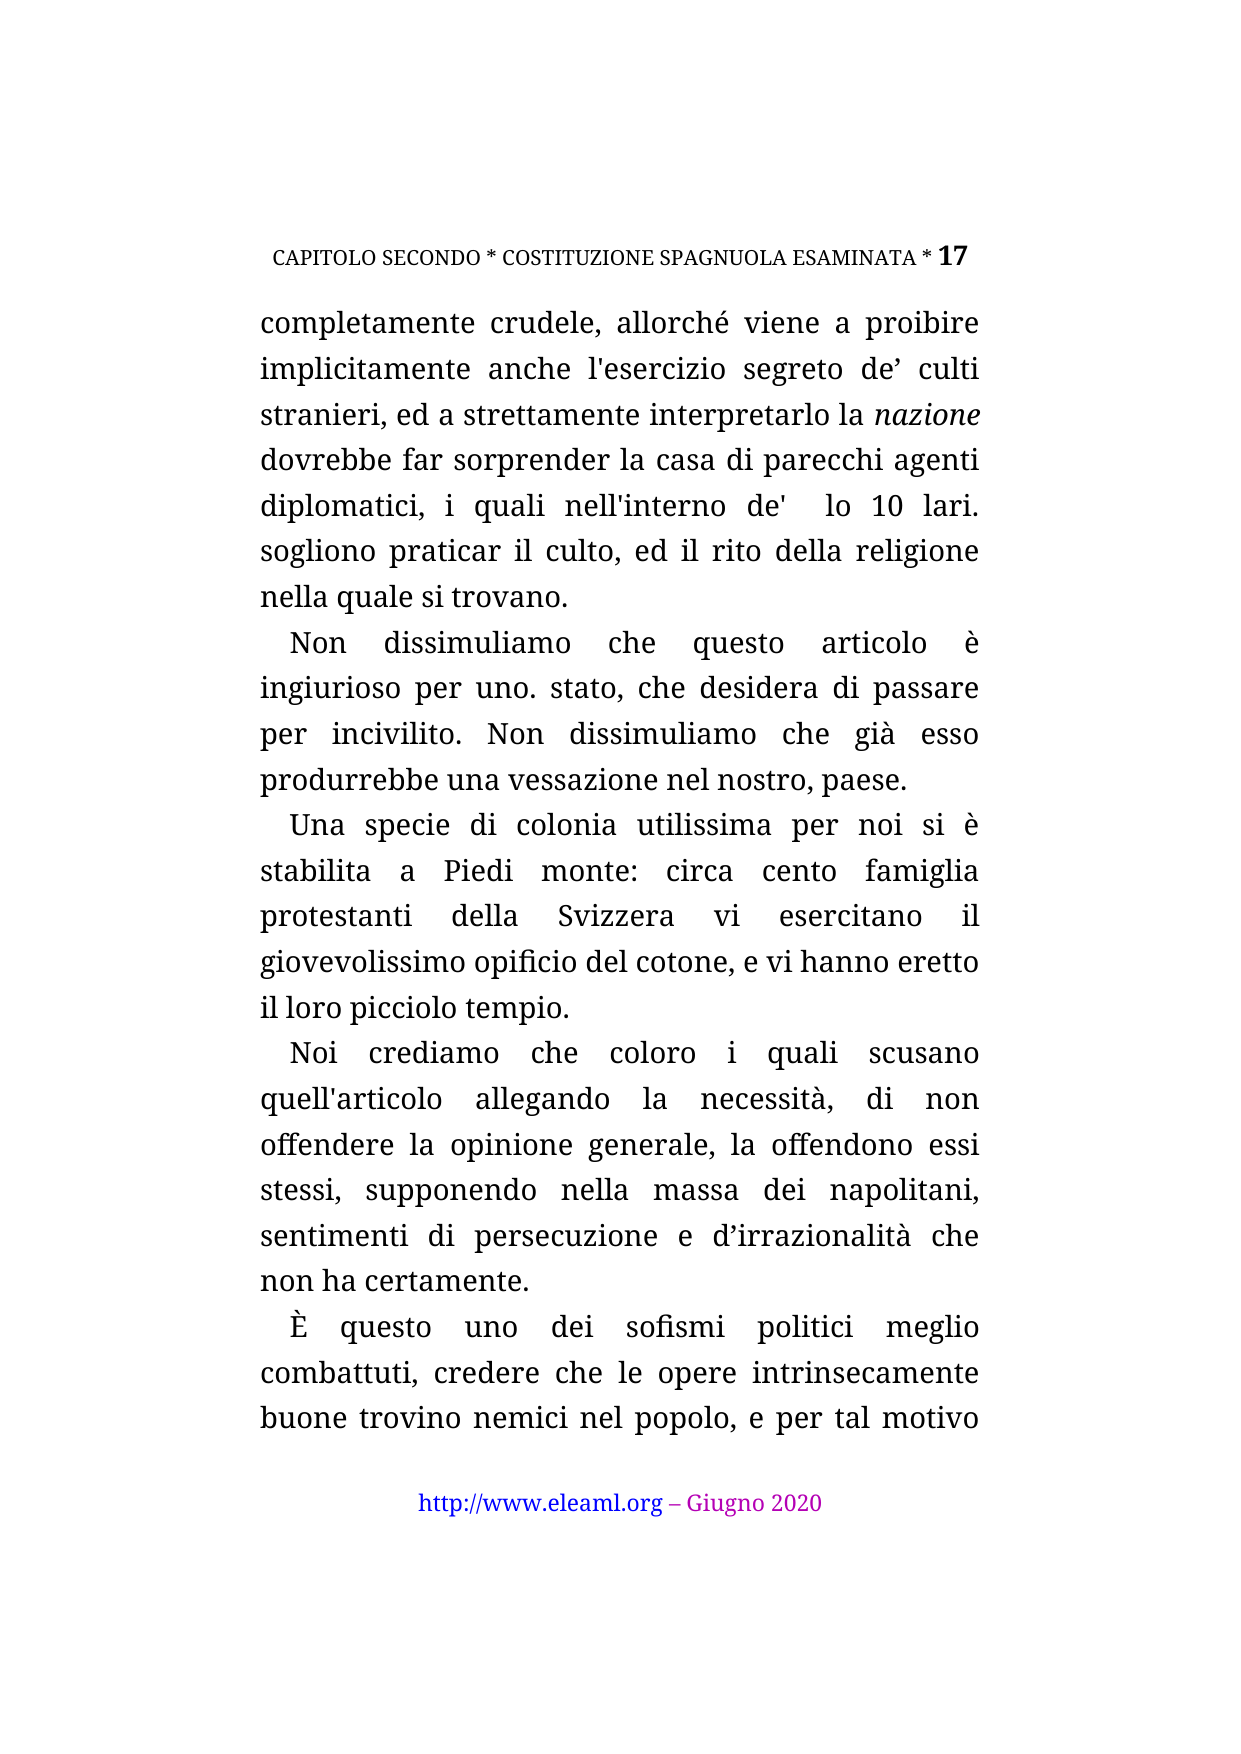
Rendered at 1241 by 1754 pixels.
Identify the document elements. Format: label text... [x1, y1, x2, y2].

text Una specie di colonia utilissima per noi si è stabilita a Piedi monte: circa cento famiglia protestanti della Svizzera vi esercitano il giovevolissimo opificio del cotone, e vi hanno eretto il loro picciolo tempio. [260, 804, 980, 1027]
text È questo uno dei sofismi politici meglio combattuti, credere che le opere intrinsecamente buone trovino nemici nel popolo, e per tal motivo [260, 1306, 980, 1437]
text completamente crudele, allorché viene a proibire implicitamente anche l'esercizio segreto de’ culti stranieri, ed a strettamente interpretarlo la nazione dovrebbe far sorprender la casa di parecchi agenti diplomatici, i quali nell'interno de' lo 10 lari. sogliono praticar il culto, ed il rito della religione nella quale si trovano. [260, 303, 980, 616]
text Noi crediamo che coloro i quali scusano quell'articolo allegando la necessità, di non offendere la opinione generale, la offendono essi stessi, supponendo nella massa dei napolitani, sentimenti di persecuzione e d’irrazionalità che non ha certamente. [260, 1033, 980, 1300]
text Non dissimuliamo che questo articolo è ingiurioso per uno. stato, che desidera di passare per incivilito. Non dissimuliamo che già esso produrrebbe una vessazione nel nostro, paese. [260, 622, 980, 798]
